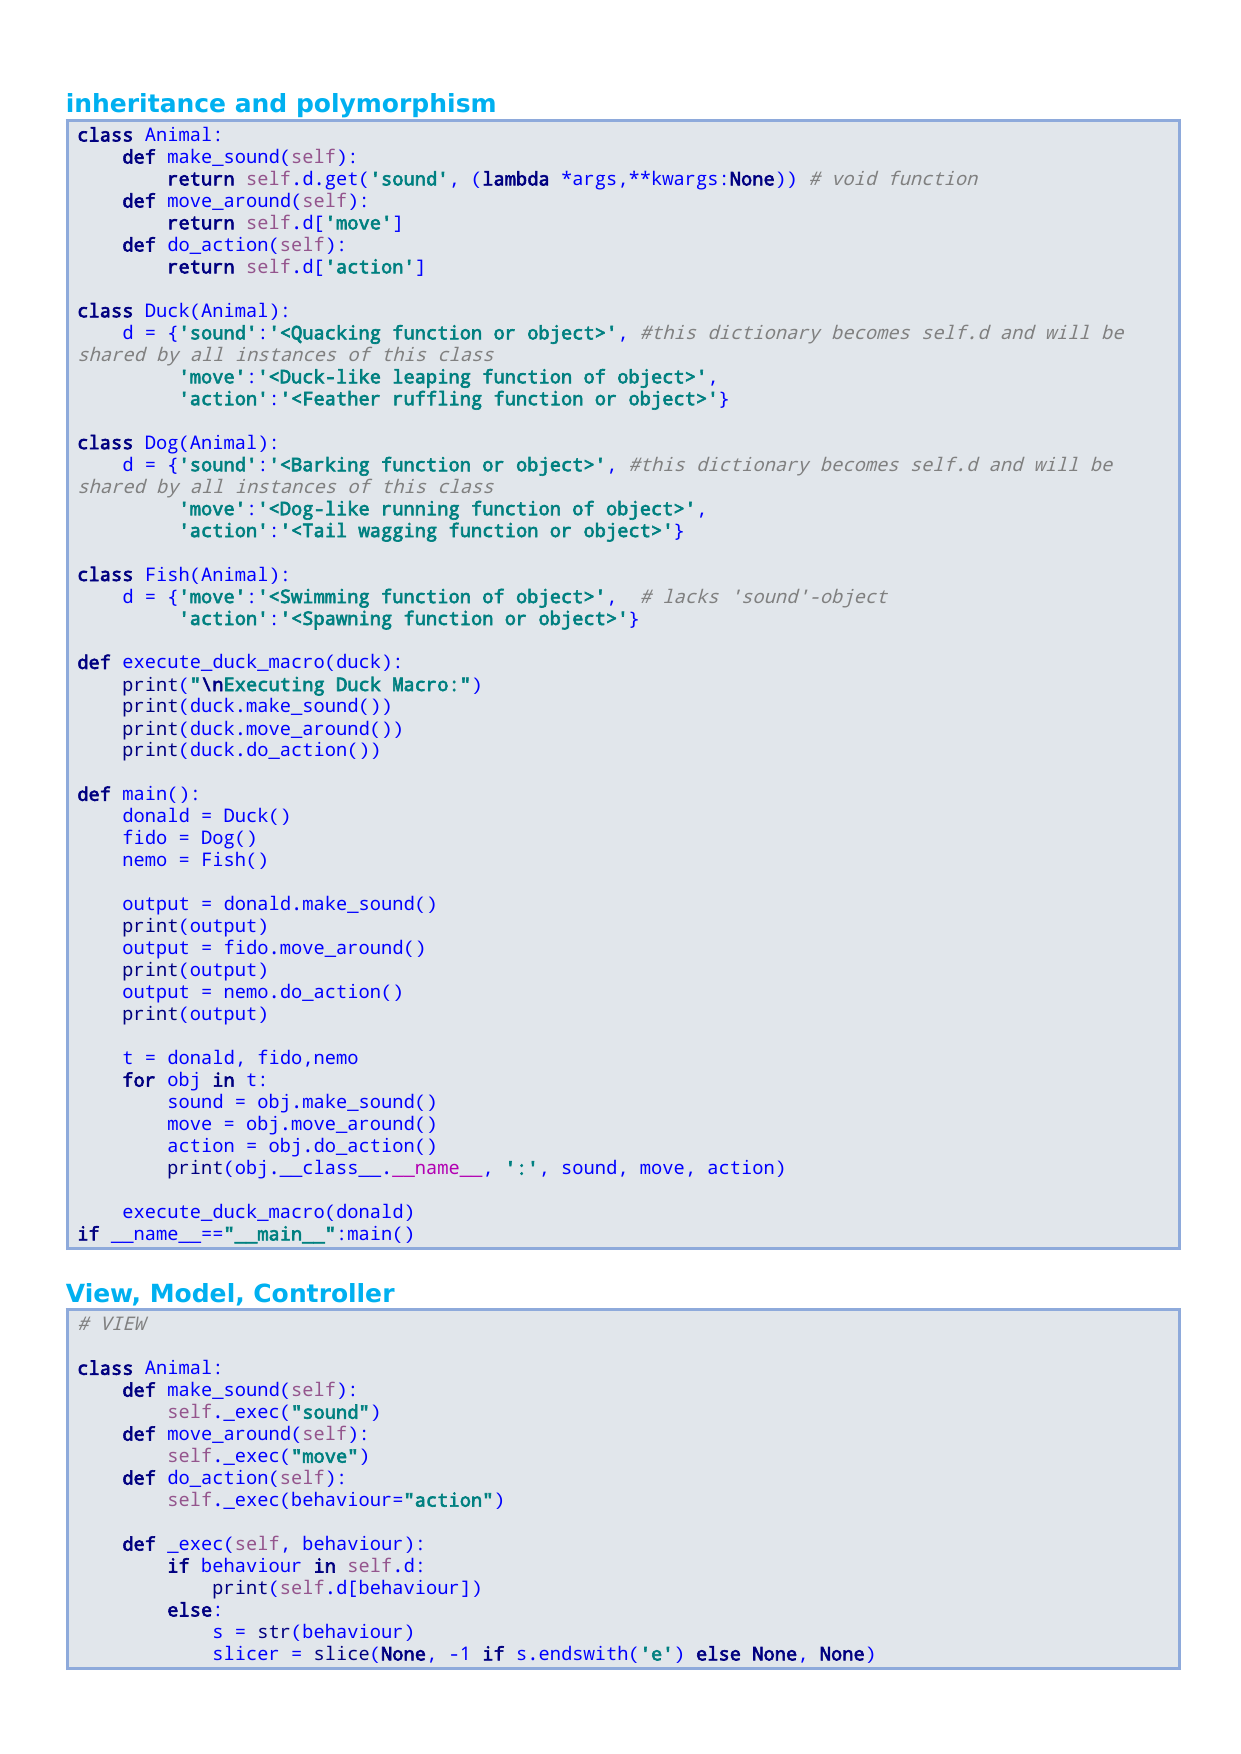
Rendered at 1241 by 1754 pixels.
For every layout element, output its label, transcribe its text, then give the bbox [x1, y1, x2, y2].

text # VIEW class Animal: def make_sound(self): self._exec("sound") def move_around(self): self._exec("move") def do_action(self): self._exec(behaviour="action") def _exec(self, behaviour): if behaviour in self.d: print(self.d[behaviour]) else: s = str(behaviour) slicer = slice(None, -1 if s.endswith('e') else None, None) [69, 1311, 1178, 1667]
text class Animal: def make_sound(self): return self.d.get('sound', (lambda *args,**kwargs:None)) # void function def move_around(self): return self.d['move'] def do_action(self): return self.d['action'] class Duck(Animal): d = {'sound':'<Quacking function or object>', #this dictionary becomes self.d and will be shared by all instances of this class 'move':'<Duck-like leaping function of object>', 'action':'<Feather ruffling function or object>'} class Dog(Animal): d = {'sound':'<Barking function or object>', #this dictionary becomes self.d and will be shared by all instances of this class 'move':'<Dog-like running function of object>', 'action':'<Tail wagging function or object>'} class Fish(Animal): d = {'move':'<Swimming function of object>', # lacks 'sound'-object 'action':'<Spawning function or object>'} def execute_duck_macro(duck): print("\nExecuting Duck Macro:") print(duck.make_sound()) print(duck.move_around()) print(duck.do_action()) def main(): donald = Duck() fido = Dog() nemo = Fish() output = donald.make_sound() print(output) output = fido.move_around() print(output) output = nemo.do_action() print(output) t = donald, fido,nemo for obj in t: sound = obj.make_sound() move = obj.move_around() action = obj.do_action() print(obj.__class__.__name__, ':', sound, move, action) execute_duck_macro(donald) if __name__=="__main__":main() [69, 122, 1178, 1247]
title inheritance and polymorphism [66, 90, 1181, 119]
title View, Model, Controller [66, 1279, 1181, 1308]
